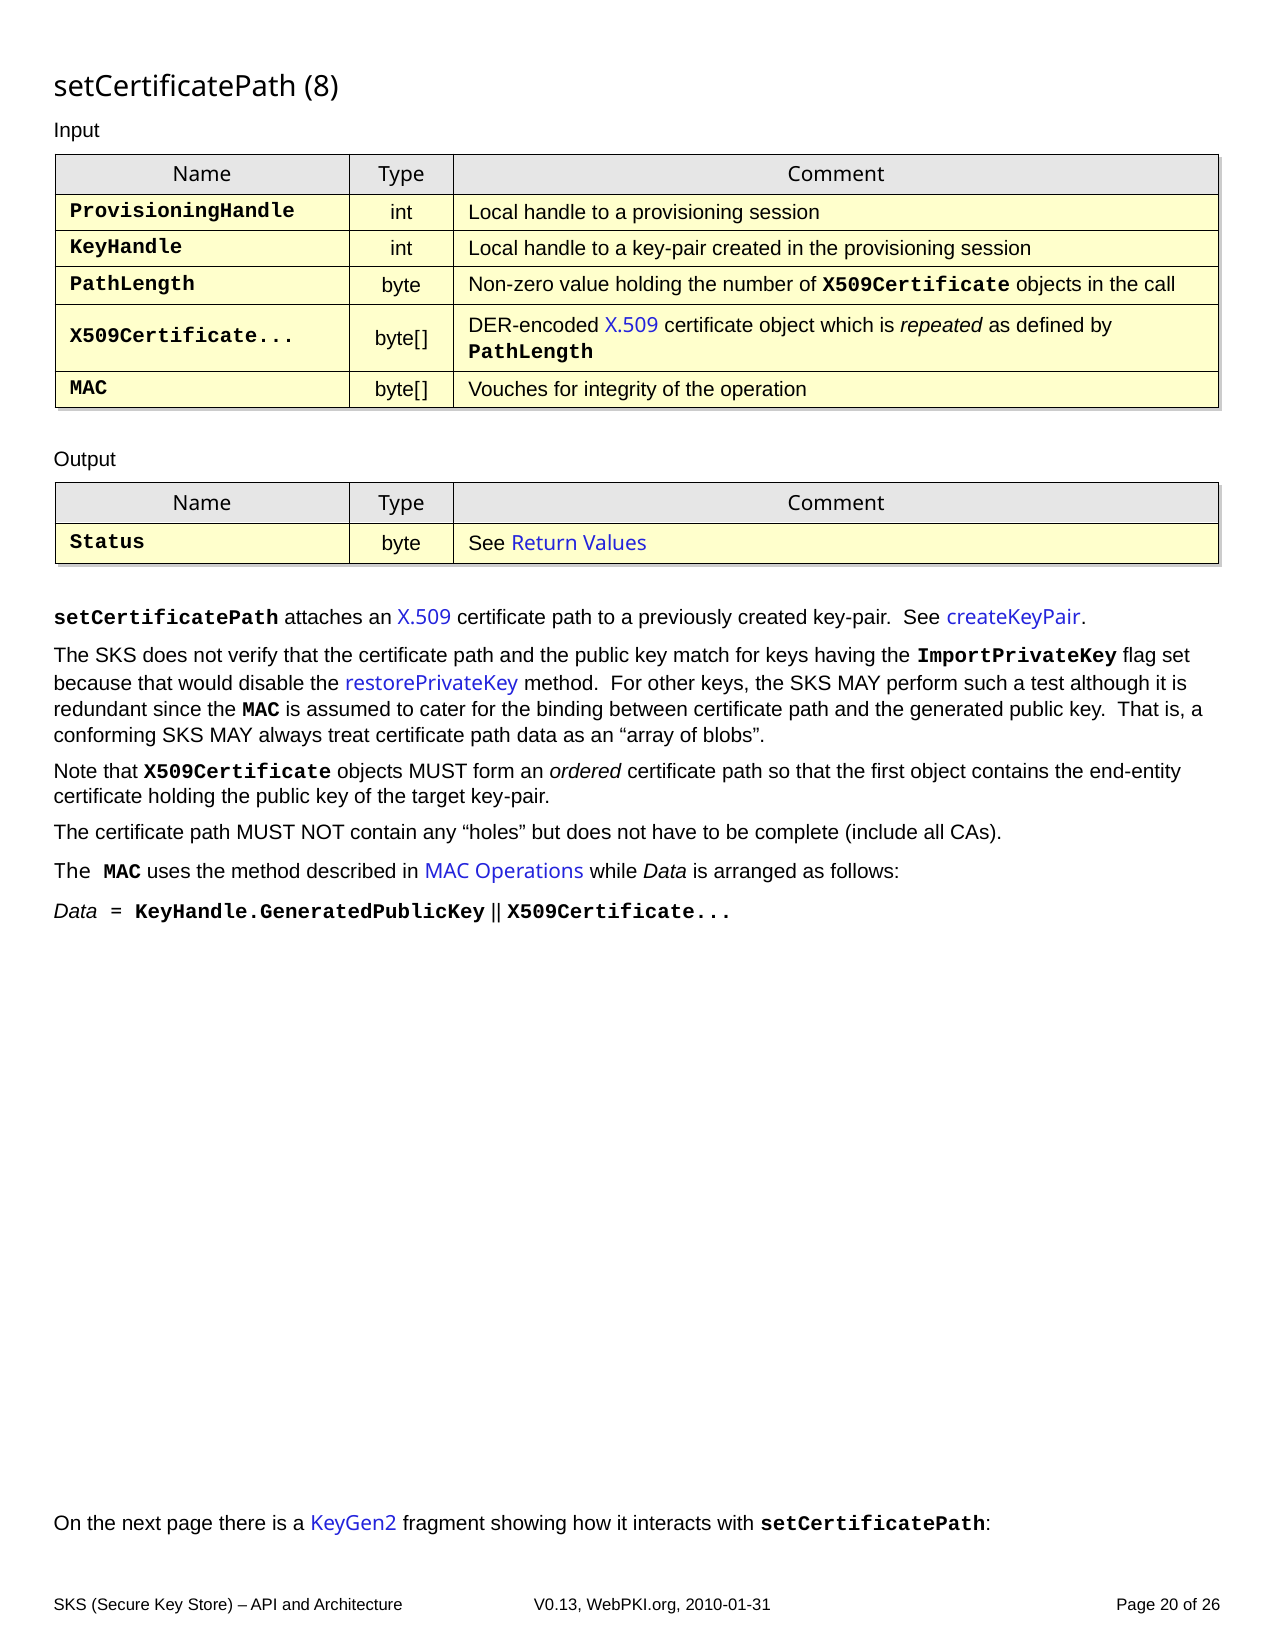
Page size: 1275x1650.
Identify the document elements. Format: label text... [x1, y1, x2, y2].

table_cell ProvisioningHandle [56, 195, 349, 230]
text Input [53, 118, 1221, 142]
text On the next page there is a KeyGen2 fragment showing how it interacts with setCertificatePath: [53, 1508, 1221, 1537]
text Output [53, 446, 1221, 470]
table_cell DER-encoded X.509 certificate object which is repeated as defined by PathLength‪‫‬‭‪‏‪‏‎ [454, 305, 1218, 371]
table_cell byte [350, 524, 453, 563]
table_header Name [56, 483, 349, 522]
table_cell Non-zero value holding the number of X509Certificate objects in the call [454, 267, 1218, 304]
table_cell byte⁮[ ] [350, 305, 453, 371]
subtitle setCertificatePath (8) [53, 66, 1221, 105]
table_header Type [350, 483, 453, 522]
table_header Name [56, 155, 349, 194]
table_cell X509Certificate... [56, 305, 349, 371]
table_cell MAC [56, 372, 349, 407]
text The SKS does not verify that the certificate path and the public key match for keys having the ImportPrivateKey flag set because that would disable the restorePrivateKey method. For other keys, the SKS MAY perform such a test although it is redundant since the MAC is assumed to cater for the binding between certificate path and the generated public key. That is, a conforming SKS MAY always treat certificate path data as an “array of blobs”. [53, 643, 1221, 747]
table_cell See Return Values [454, 524, 1218, 563]
table_cell PathLength [56, 267, 349, 304]
table_header Type [350, 155, 453, 194]
table_cell byte⁮[ ] [350, 372, 453, 407]
table_header Comment [454, 155, 1218, 194]
text Data = KeyHandle.GeneratedPublicKey || X509Certificate... [53, 896, 1221, 924]
table_cell Local handle to a key-pair created in the provisioning session [454, 231, 1218, 266]
text setCertificatePath attaches an X.509 certificate path to a previously created key-pair. See createKeyPair. [53, 602, 1221, 631]
table_cell int [350, 231, 453, 266]
text The MAC uses the method described in MAC Operations while Data is arranged as follows: [53, 856, 1221, 884]
text The certificate path MUST NOT contain any “holes” but does not have to be complete (include all CAs). [53, 820, 1221, 844]
table_cell Status [56, 524, 349, 563]
table_cell KeyHandle [56, 231, 349, 266]
text Note that X509Certificate objects MUST form an ordered certificate path so that the first object contains the end-entity certificate holding the public key of the target key‑pair. [53, 758, 1221, 808]
table_cell int [350, 195, 453, 230]
table_header Comment [454, 483, 1218, 522]
table_cell Local handle to a provisioning session [454, 195, 1218, 230]
table_cell byte [350, 267, 453, 304]
table_cell Vouches for integrity of the operation [454, 372, 1218, 407]
